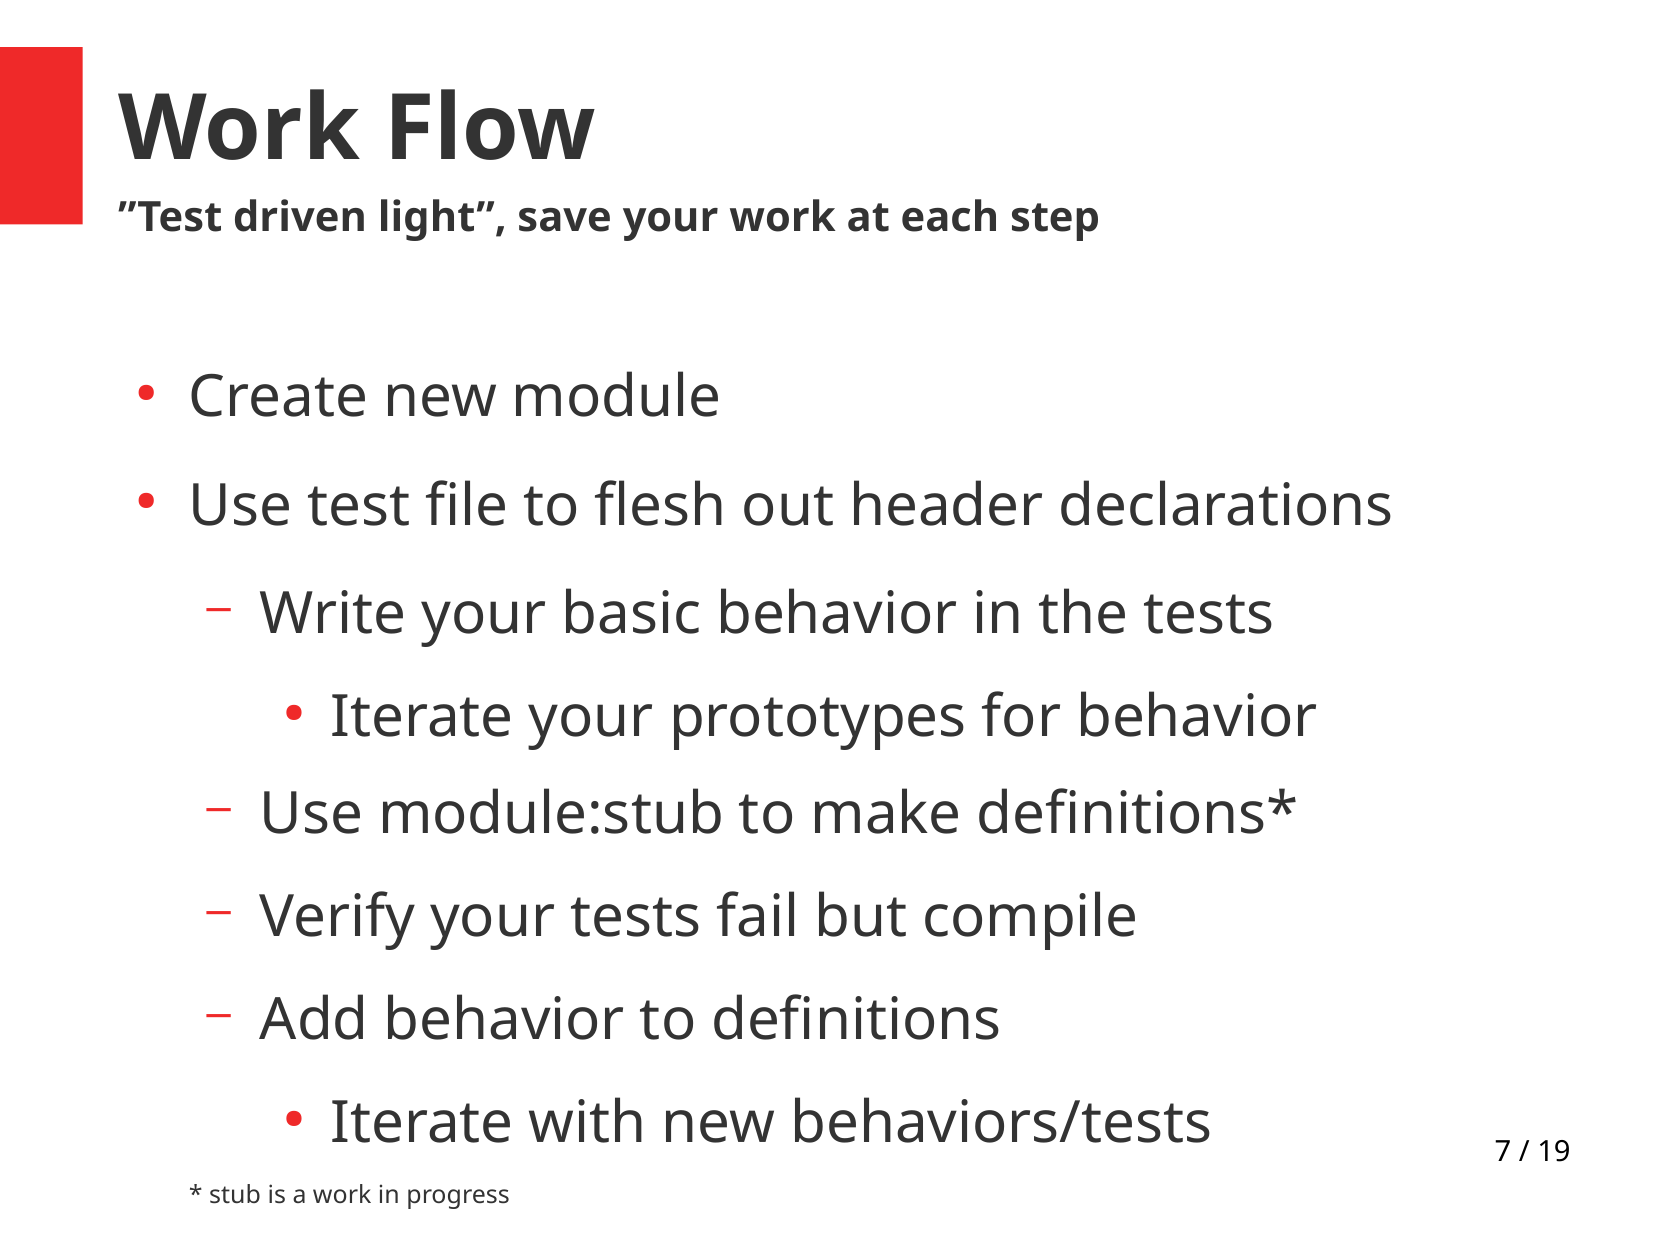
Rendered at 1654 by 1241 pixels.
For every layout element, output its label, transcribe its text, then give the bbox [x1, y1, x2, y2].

list Create new module Use test file to flesh out header declarations Write your basic behavior in the tests Iterate your prototypes for behavior Use module:stub to make definitions* Verify your tests fail but compile Add behavior to definitions Iterate with new behaviors/tests * stub is a work in progress [118, 354, 1536, 1074]
title Work Flow ”Test driven light”, save your work at each step [118, 49, 1571, 257]
